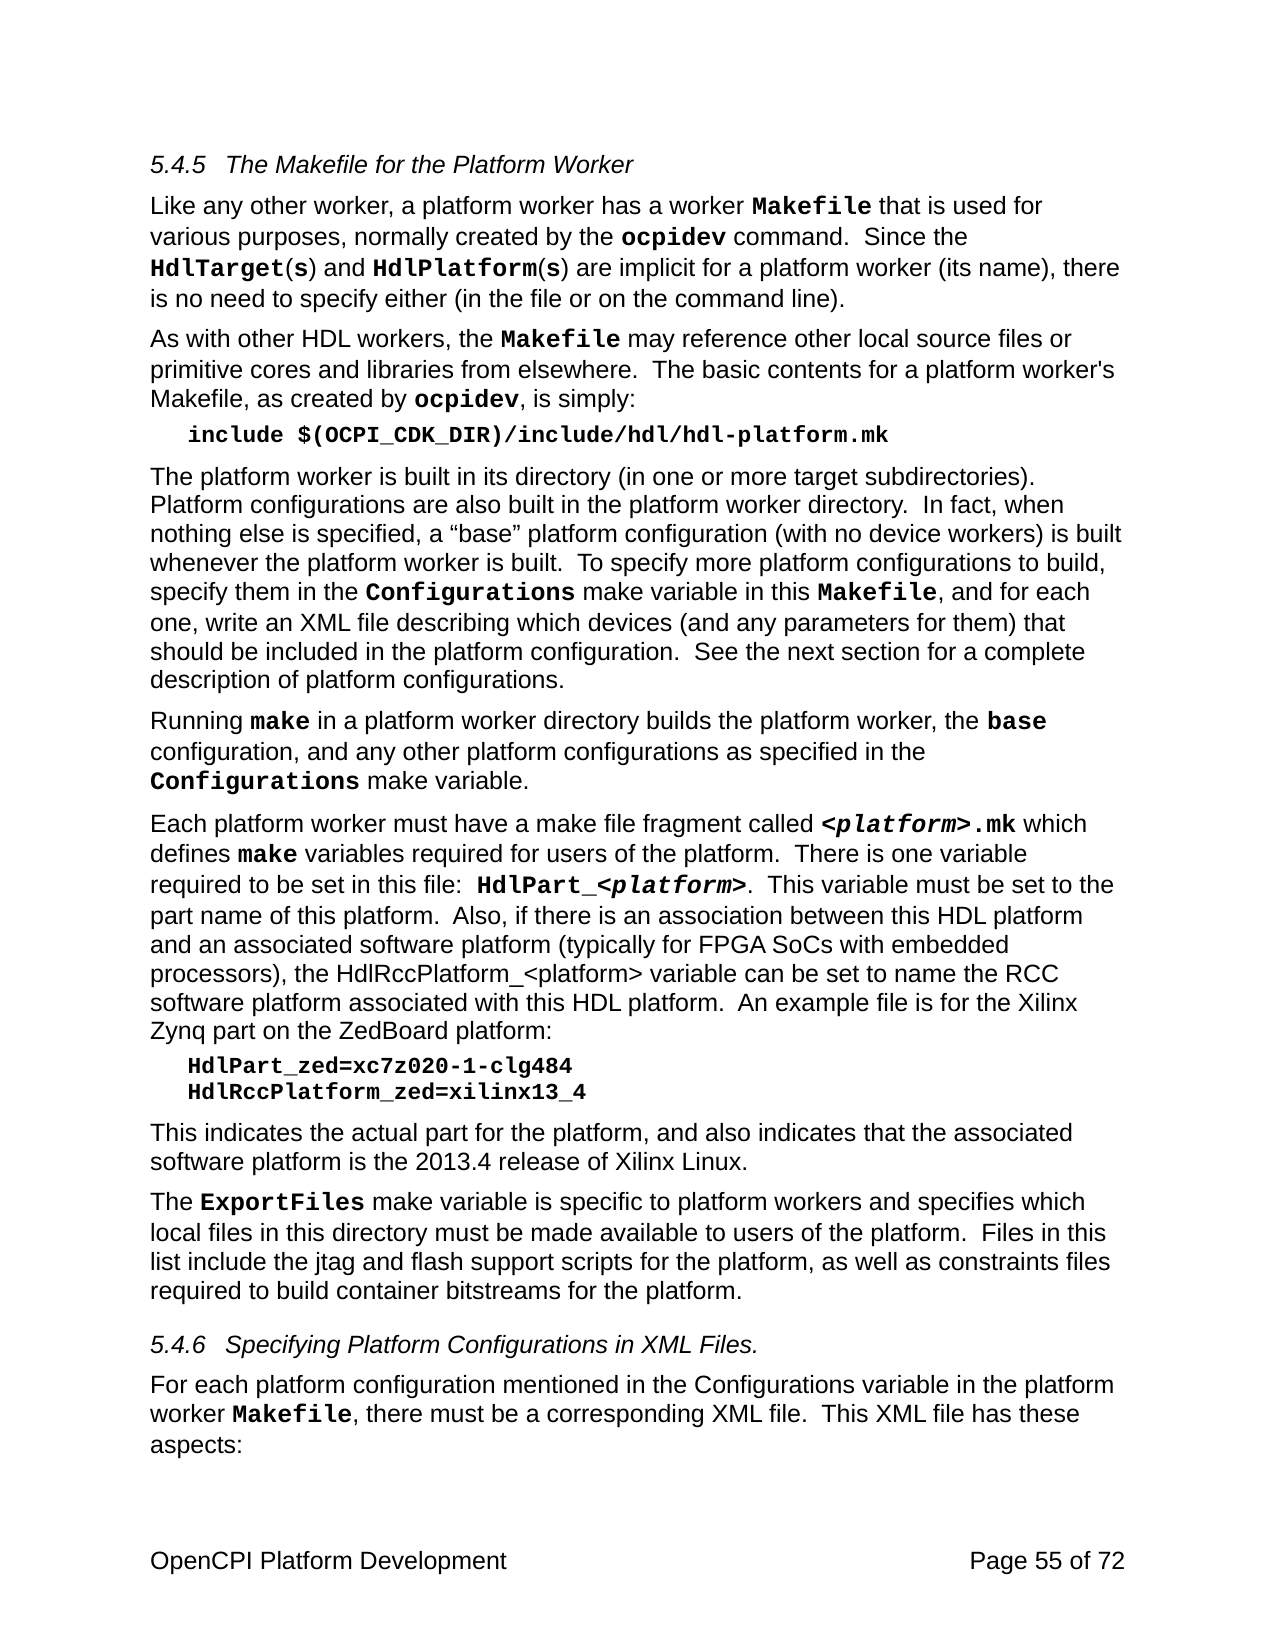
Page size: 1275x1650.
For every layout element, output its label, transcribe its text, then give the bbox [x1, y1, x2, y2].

subtitle The Makefile for the Platform Worker [150, 150, 1125, 179]
text Running make in a platform worker directory builds the platform worker, the base configuration, and any other platform configurations as specified in the Configurations make variable. [150, 706, 1125, 797]
text As with other HDL workers, the Makefile may reference other local source files or primitive cores and libraries from elsewhere. The basic contents for a platform worker's Makefile, as created by ocpidev, is simply: [150, 324, 1125, 415]
text For each platform configuration mentioned in the Configurations variable in the platform worker Makefile, there must be a corresponding XML file. This XML file has these aspects: [150, 1370, 1125, 1459]
text Each platform worker must have a make file fragment called <platform>.mk which defines make variables required for users of the platform. There is one variable required to be set in this file: HdlPart_<platform>. This variable must be set to the part name of this platform. Also, if there is an association between this HDL platform and an associated software platform (typically for FPGA SoCs with embedded processors), the HdlRccPlatform_<platform> variable can be set to name the RCC software platform associated with this HDL platform. An example file is for the Xilinx Zynq part on the ZedBoard platform: [150, 808, 1125, 1045]
text This indicates the actual part for the platform, and also indicates that the associated software platform is the 2013.4 release of Xilinx Linux. [150, 1118, 1125, 1175]
subtitle Specifying Platform Configurations in XML Files. [150, 1329, 1125, 1358]
text The ExportFiles make variable is specific to platform workers and specifies which local files in this directory must be made available to users of the platform. Files in this list include the jtag and flash support scripts for the platform, as well as constraints files required to build container bitstreams for the platform. [150, 1187, 1125, 1304]
text The platform worker is built in its directory (in one or more target subdirectories). Platform configurations are also built in the platform worker directory. In fact, when nothing else is specified, a “base” platform configuration (with no device workers) is built whenever the platform worker is built. To specify more platform configurations to build, specify them in the Configurations make variable in this Makefile, and for each one, write an XML file describing which devices (and any parameters for them) that should be included in the platform configuration. See the next section for a complete description of platform configurations. [150, 462, 1125, 694]
text include $(OCPI_CDK_DIR)/include/hdl/hdl-platform.mk [187, 424, 1125, 450]
text HdlPart_zed=xc7z020-1-clg484 HdlRccPlatform_zed=xilinx13_4 [187, 1054, 1125, 1106]
text Like any other worker, a platform worker has a worker Makefile that is used for various purposes, normally created by the ocpidev command. Since the HdlTarget(s) and HdlPlatform(s) are implicit for a platform worker (its name), there is no need to specify either (in the file or on the command line). [150, 191, 1125, 312]
